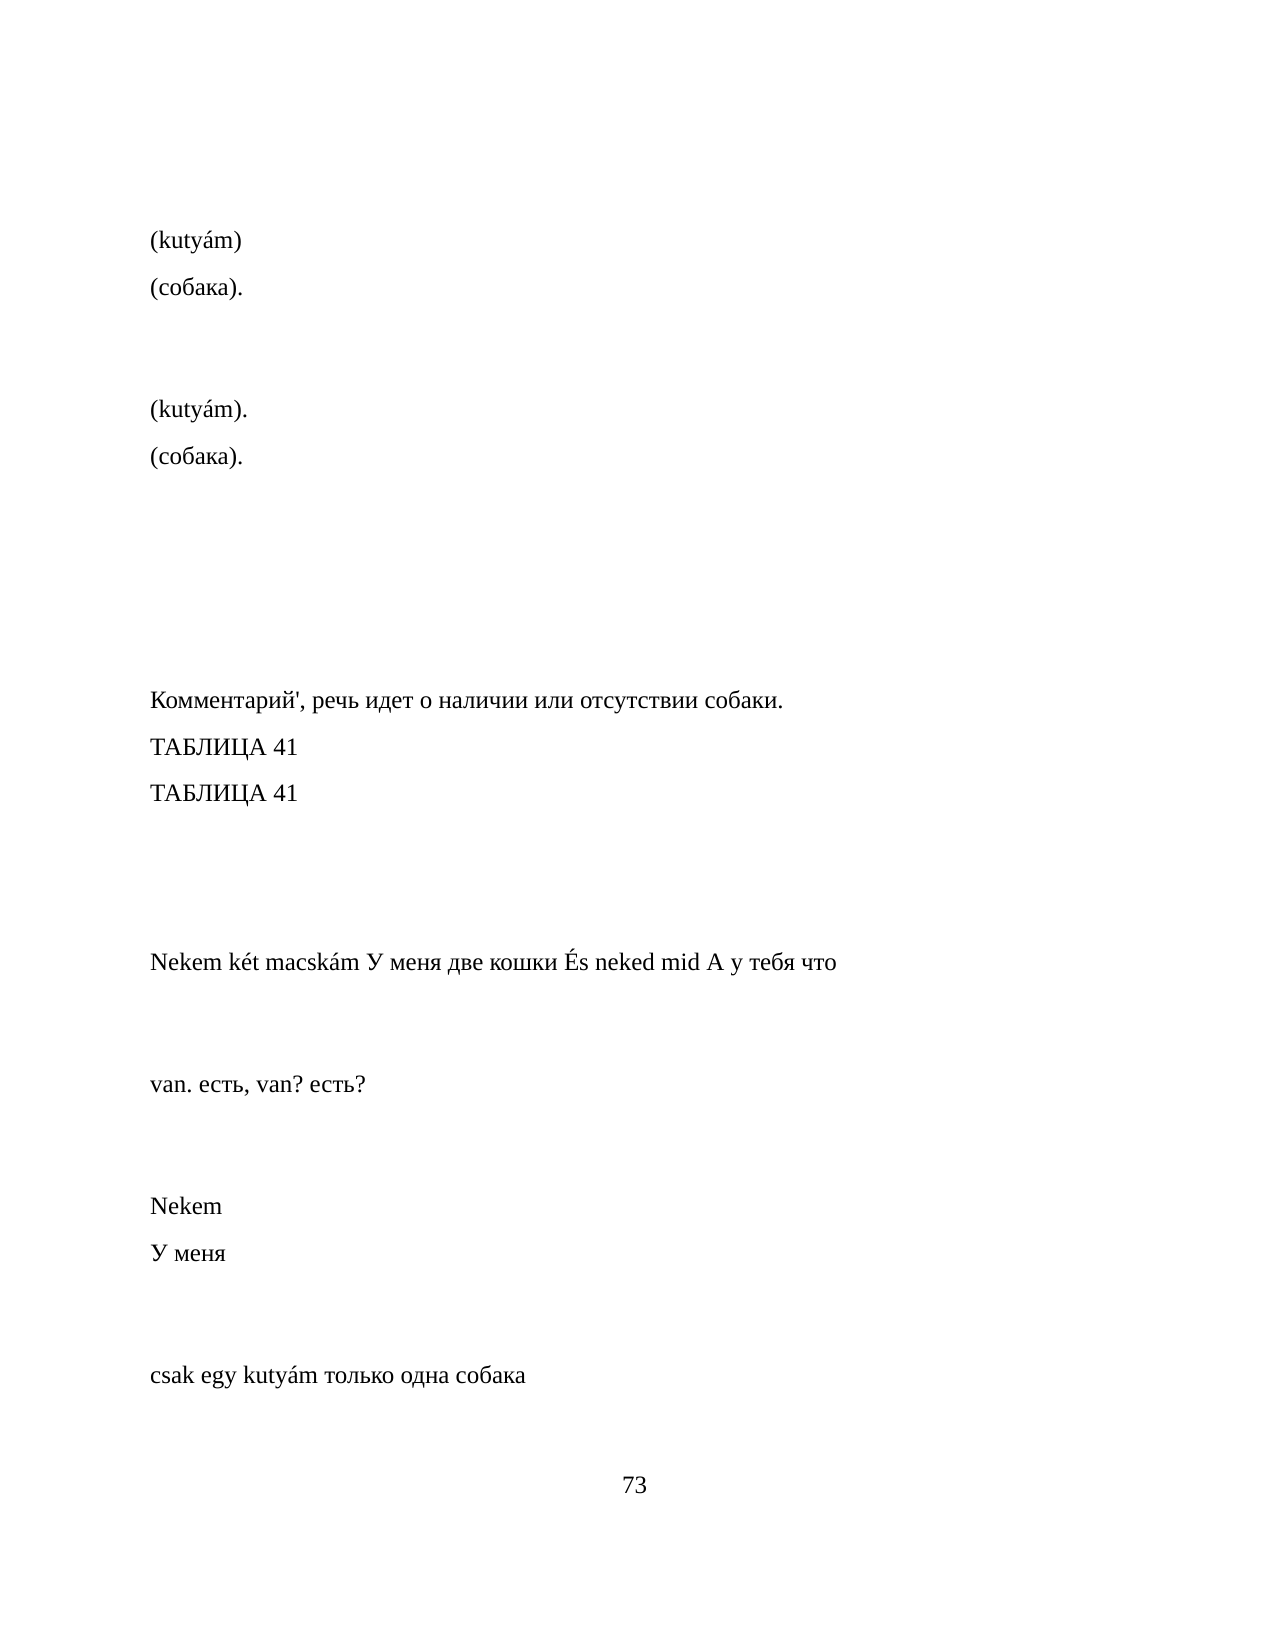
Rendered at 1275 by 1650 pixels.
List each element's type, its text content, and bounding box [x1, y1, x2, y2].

text Комментарий', речь идет о наличии или отсутствии собаки. [150, 685, 1125, 714]
text У меня [150, 1238, 1125, 1267]
text ТАБЛИЦА 41 [150, 778, 1125, 807]
text csak egy kutyám только одна собака [150, 1360, 1125, 1389]
text (kutyám) [150, 225, 1125, 254]
text van. есть, van? есть? [150, 1069, 1125, 1098]
text Nekem [150, 1191, 1125, 1220]
text Nekem két macskám У меня две кошки És neked mid А у тебя что [150, 947, 1125, 976]
text (собака). [150, 441, 1125, 469]
text (собака). [150, 272, 1125, 301]
text (kutyám). [150, 394, 1125, 423]
text ТАБЛИЦА 41 [150, 732, 1125, 760]
